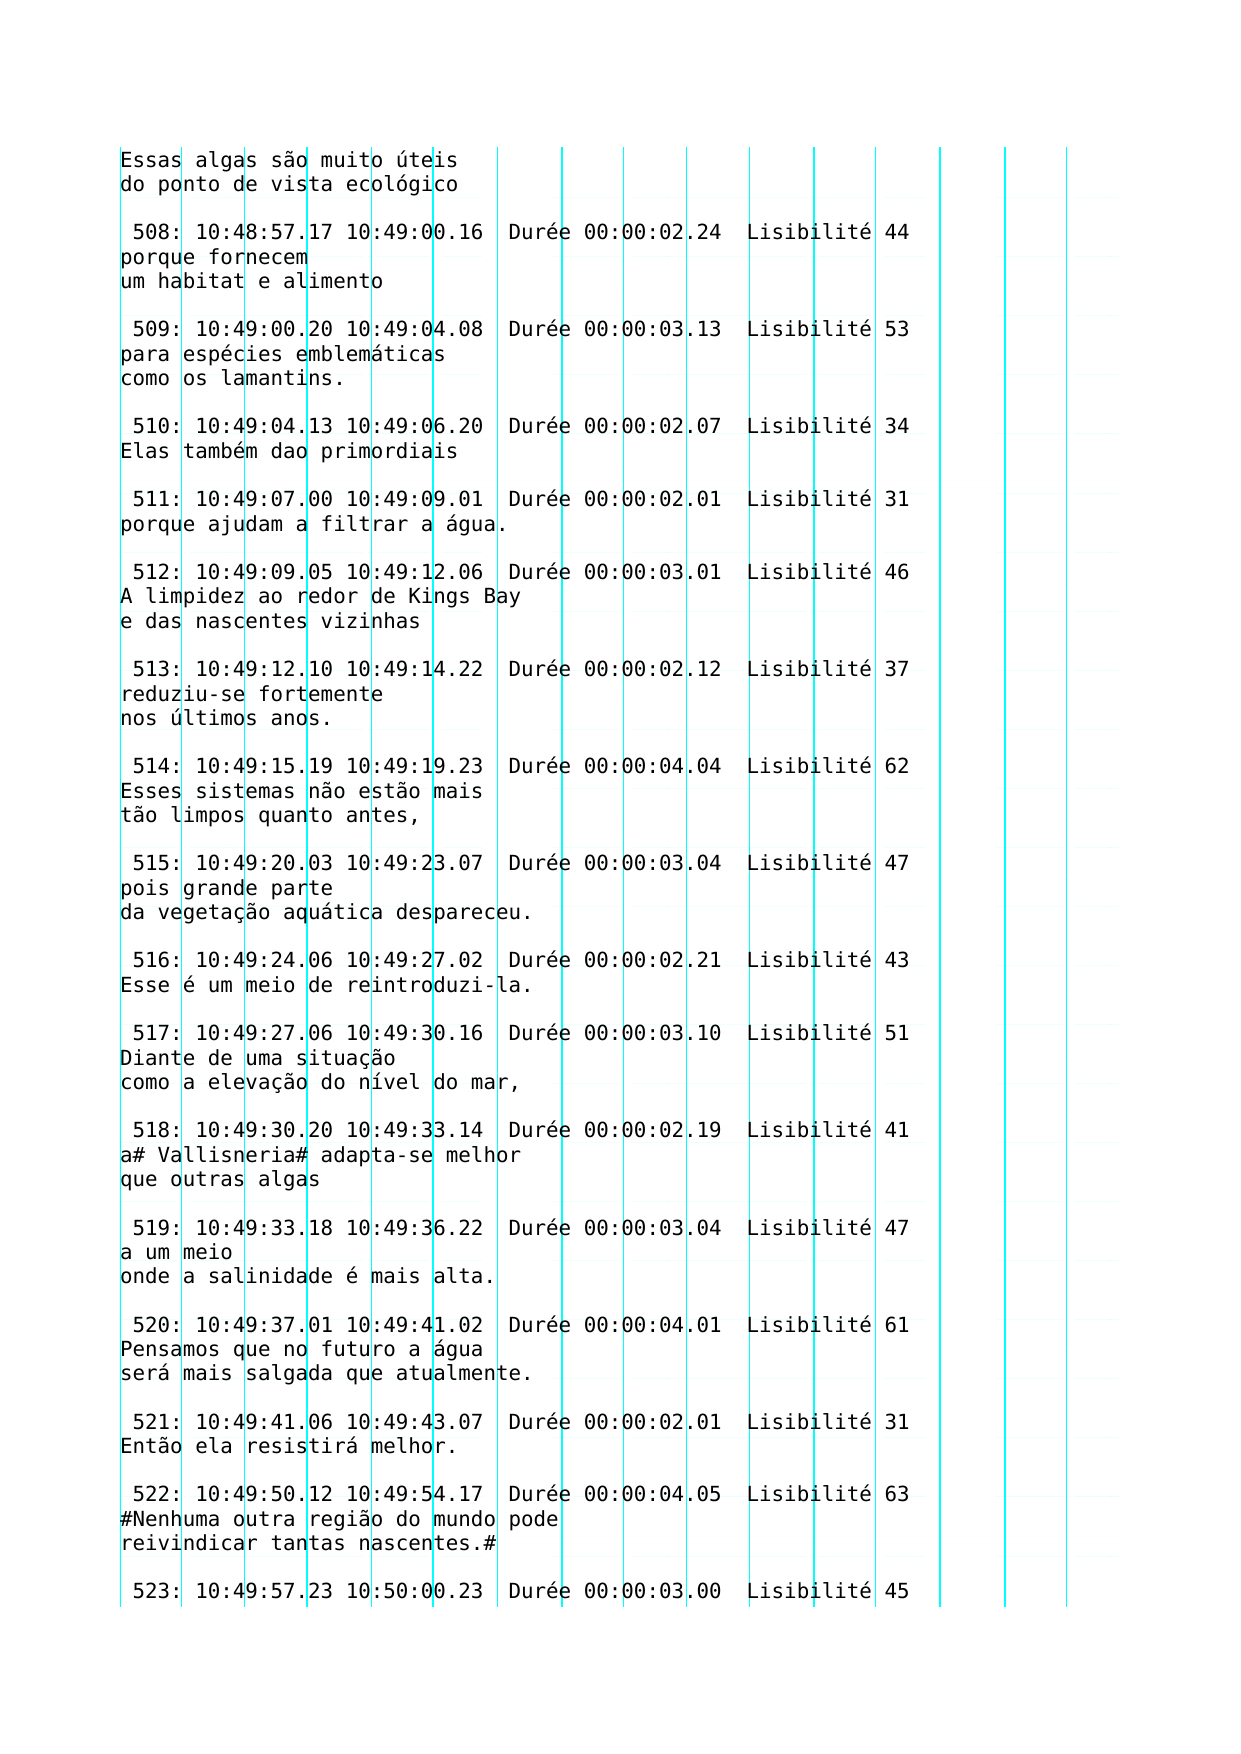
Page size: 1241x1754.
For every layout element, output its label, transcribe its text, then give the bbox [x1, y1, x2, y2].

text #Nenhuma outra região do mundo pode [120, 1507, 1120, 1531]
text 513: 10:49:12.10 10:49:14.22 Durée 00:00:02.12 Lisibilité 37 [120, 657, 1120, 682]
text da vegetação aquática despareceu. [120, 900, 1120, 924]
text Diante de uma situação [120, 1046, 1120, 1070]
text a um meio [120, 1240, 1120, 1264]
text Esses sistemas não estão mais [120, 779, 1120, 803]
text para espécies emblemáticas [120, 342, 1120, 366]
text 520: 10:49:37.01 10:49:41.02 Durée 00:00:04.01 Lisibilité 61 [120, 1313, 1120, 1337]
text Elas também dao primordiais [120, 439, 1120, 463]
text reivindicar tantas nascentes.# [120, 1531, 1120, 1555]
text que outras algas [120, 1167, 1120, 1191]
text e das nascentes vizinhas [120, 609, 1120, 633]
text 514: 10:49:15.19 10:49:19.23 Durée 00:00:04.04 Lisibilité 62 [120, 754, 1120, 779]
text 521: 10:49:41.06 10:49:43.07 Durée 00:00:02.01 Lisibilité 31 [120, 1410, 1120, 1434]
text a# Vallisneria# adapta-se melhor [120, 1143, 1120, 1167]
text tão limpos quanto antes, [120, 803, 1120, 827]
text 517: 10:49:27.06 10:49:30.16 Durée 00:00:03.10 Lisibilité 51 [120, 1021, 1120, 1046]
text um habitat e alimento [120, 269, 1120, 293]
text 508: 10:48:57.17 10:49:00.16 Durée 00:00:02.24 Lisibilité 44 [120, 220, 1120, 245]
text reduziu-se fortemente [120, 682, 1120, 706]
text pois grande parte [120, 876, 1120, 900]
text como os lamantins. [120, 366, 1120, 390]
text 518: 10:49:30.20 10:49:33.14 Durée 00:00:02.19 Lisibilité 41 [120, 1118, 1120, 1143]
text Então ela resistirá melhor. [120, 1434, 1120, 1458]
text A limpidez ao redor de Kings Bay [120, 584, 1120, 609]
text 511: 10:49:07.00 10:49:09.01 Durée 00:00:02.01 Lisibilité 31 [120, 487, 1120, 512]
text Esse é um meio de reintroduzi-la. [120, 973, 1120, 997]
text do ponto de vista ecológico [120, 172, 1120, 196]
text Pensamos que no futuro a água [120, 1337, 1120, 1361]
text 515: 10:49:20.03 10:49:23.07 Durée 00:00:03.04 Lisibilité 47 [120, 851, 1120, 876]
text 509: 10:49:00.20 10:49:04.08 Durée 00:00:03.13 Lisibilité 53 [120, 317, 1120, 342]
text 510: 10:49:04.13 10:49:06.20 Durée 00:00:02.07 Lisibilité 34 [120, 414, 1120, 439]
text 522: 10:49:50.12 10:49:54.17 Durée 00:00:04.05 Lisibilité 63 [120, 1482, 1120, 1507]
text como a elevação do nível do mar, [120, 1070, 1120, 1094]
text 516: 10:49:24.06 10:49:27.02 Durée 00:00:02.21 Lisibilité 43 [120, 948, 1120, 973]
text 512: 10:49:09.05 10:49:12.06 Durée 00:00:03.01 Lisibilité 46 [120, 560, 1120, 584]
text porque fornecem [120, 245, 1120, 269]
text nos últimos anos. [120, 706, 1120, 730]
text onde a salinidade é mais alta. [120, 1264, 1120, 1288]
text Essas algas são muito úteis [120, 148, 1120, 172]
text porque ajudam a filtrar a água. [120, 512, 1120, 536]
picture [119, 147, 1121, 1607]
text 523: 10:49:57.23 10:50:00.23 Durée 00:00:03.00 Lisibilité 45 [120, 1579, 1120, 1604]
text será mais salgada que atualmente. [120, 1361, 1120, 1385]
text 519: 10:49:33.18 10:49:36.22 Durée 00:00:03.04 Lisibilité 47 [120, 1216, 1120, 1240]
